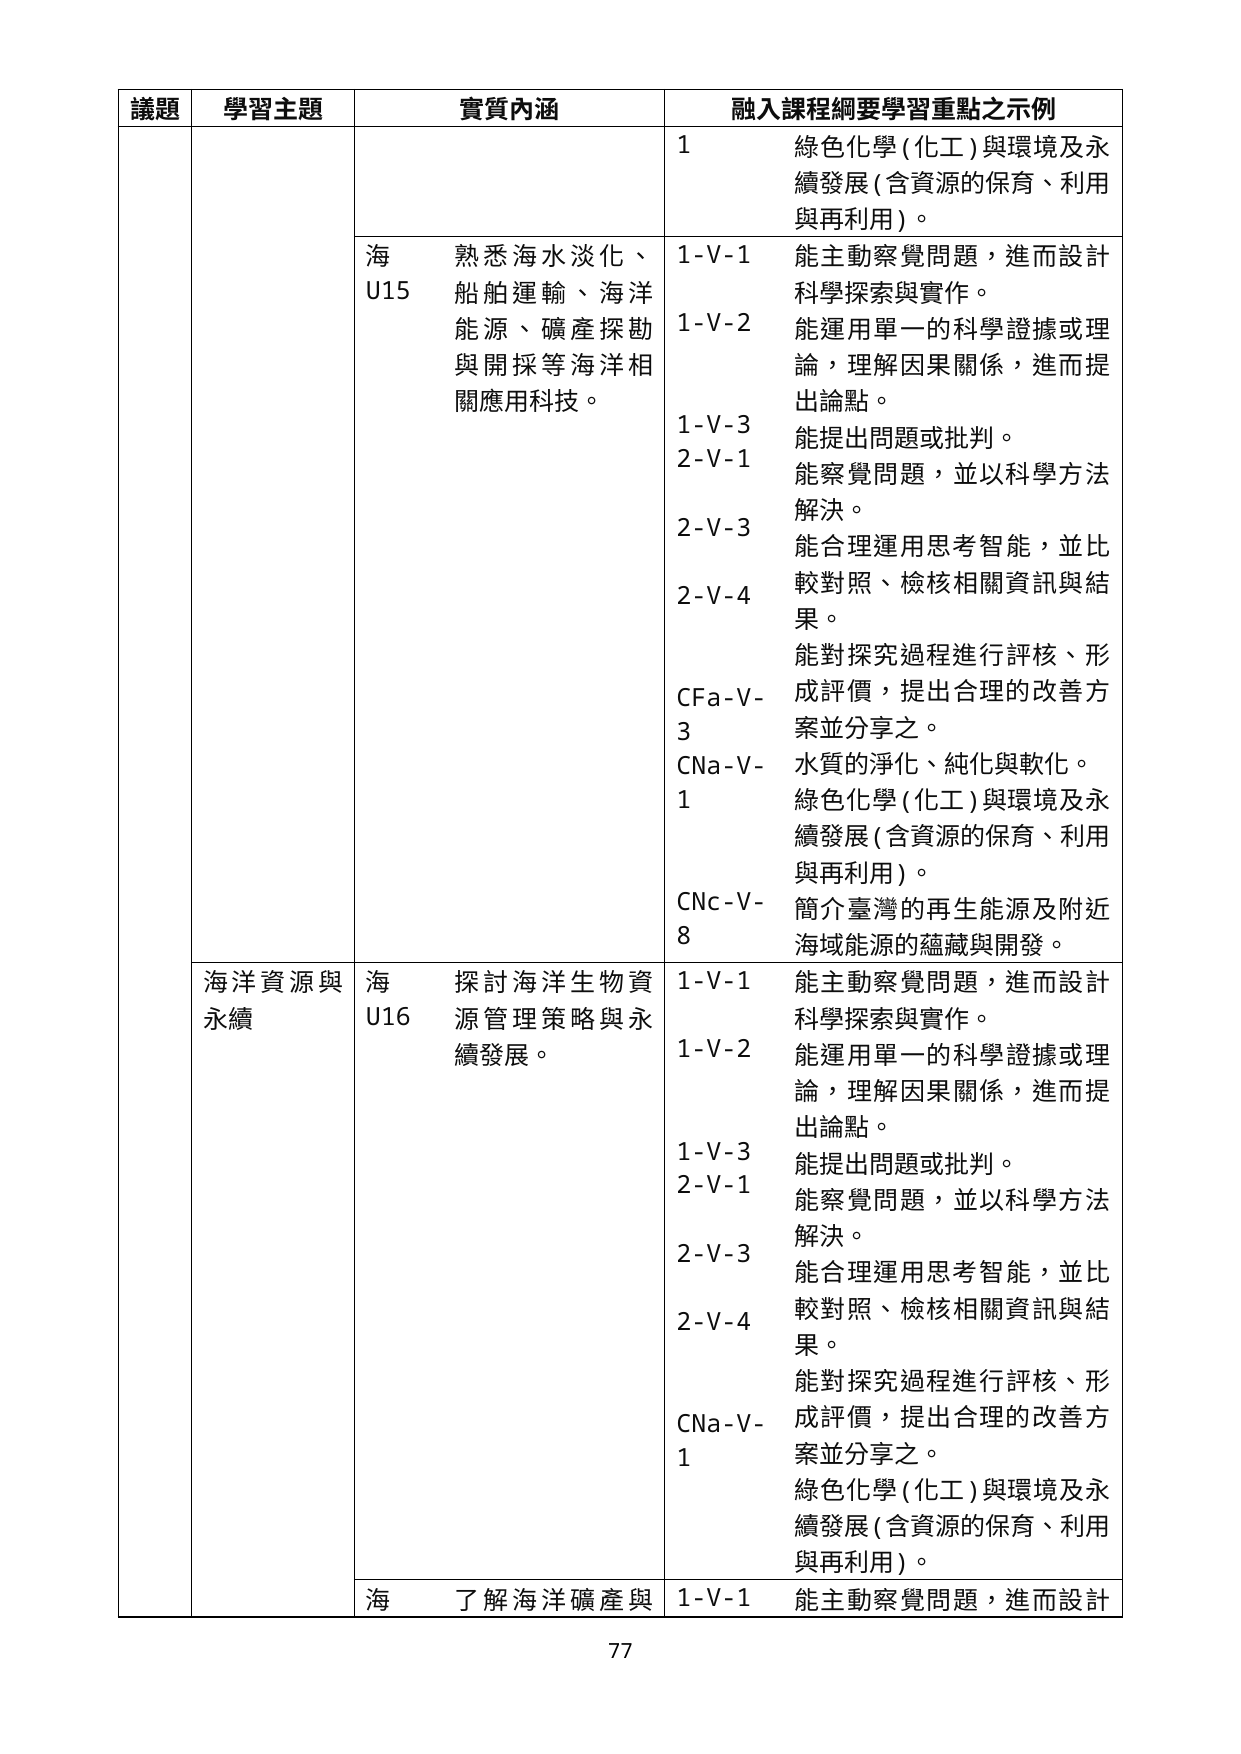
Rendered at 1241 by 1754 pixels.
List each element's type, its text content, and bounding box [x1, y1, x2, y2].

table_header 學習主題 [192, 90, 354, 126]
table_header 融入課程綱要學習重點之示例 [665, 90, 1122, 126]
table_header 議題 [119, 90, 191, 126]
table_cell 海洋資源與永續 [192, 963, 354, 1616]
table_cell 海U15 [355, 237, 443, 962]
table_cell 海 [355, 1580, 443, 1616]
table_cell 海U16 [355, 963, 443, 1579]
table_cell 探討海洋生物資源管理策略與永續發展。 [443, 963, 664, 1579]
table_cell [192, 127, 354, 962]
table_cell 1-V-1 1-V-2 1-V-3 2-V-1 2-V-3 2-V-4 CNa-V-1 [665, 963, 783, 1579]
table_cell 熟悉海水淡化、船舶運輸、海洋能源、礦產探勘與開採等海洋相關應用科技。 [443, 237, 664, 962]
table_cell 能主動察覺問題，進而設計 [783, 1580, 1122, 1616]
table_header 實質內涵 [355, 90, 664, 126]
table_cell [355, 127, 443, 236]
table_cell [119, 127, 191, 1616]
table_cell [443, 127, 664, 236]
table_cell 綠色化學(化工)與環境及永續發展(含資源的保育、利用與再利用)。 [783, 127, 1122, 236]
table_cell 1-V-1 1-V-2 1-V-3 2-V-1 2-V-3 2-V-4 CFa-V-3 CNa-V-1 CNc-V-8 [665, 237, 783, 962]
table_cell 1-V-1 [665, 1580, 783, 1616]
table_cell 能主動察覺問題，進而設計科學探索與實作。 能運用單一的科學證據或理論，理解因果關係，進而提出論點。 能提出問題或批判。 能察覺問題，並以科學方法解決。 能合理運用思考智能，並比較對照、檢核相關資訊與結果。 能對探究過程進行評核、形成評價，提出合理的改善方案並分享之。 綠色化學(化工)與環境及永續發展(含資源的保育、利用與再利用)。 [783, 963, 1122, 1579]
table_cell 1 [665, 127, 783, 236]
table_cell 能主動察覺問題，進而設計科學探索與實作。 能運用單一的科學證據或理論，理解因果關係，進而提出論點。 能提出問題或批判。 能察覺問題，並以科學方法解決。 能合理運用思考智能，並比較對照、檢核相關資訊與結果。 能對探究過程進行評核、形成評價，提出合理的改善方案並分享之。 水質的淨化、純化與軟化。 綠色化學(化工)與環境及永續發展(含資源的保育、利用與再利用)。 簡介臺灣的再生能源及附近海域能源的蘊藏與開發。 [783, 237, 1122, 962]
table_cell 了解海洋礦產與 [443, 1580, 664, 1616]
